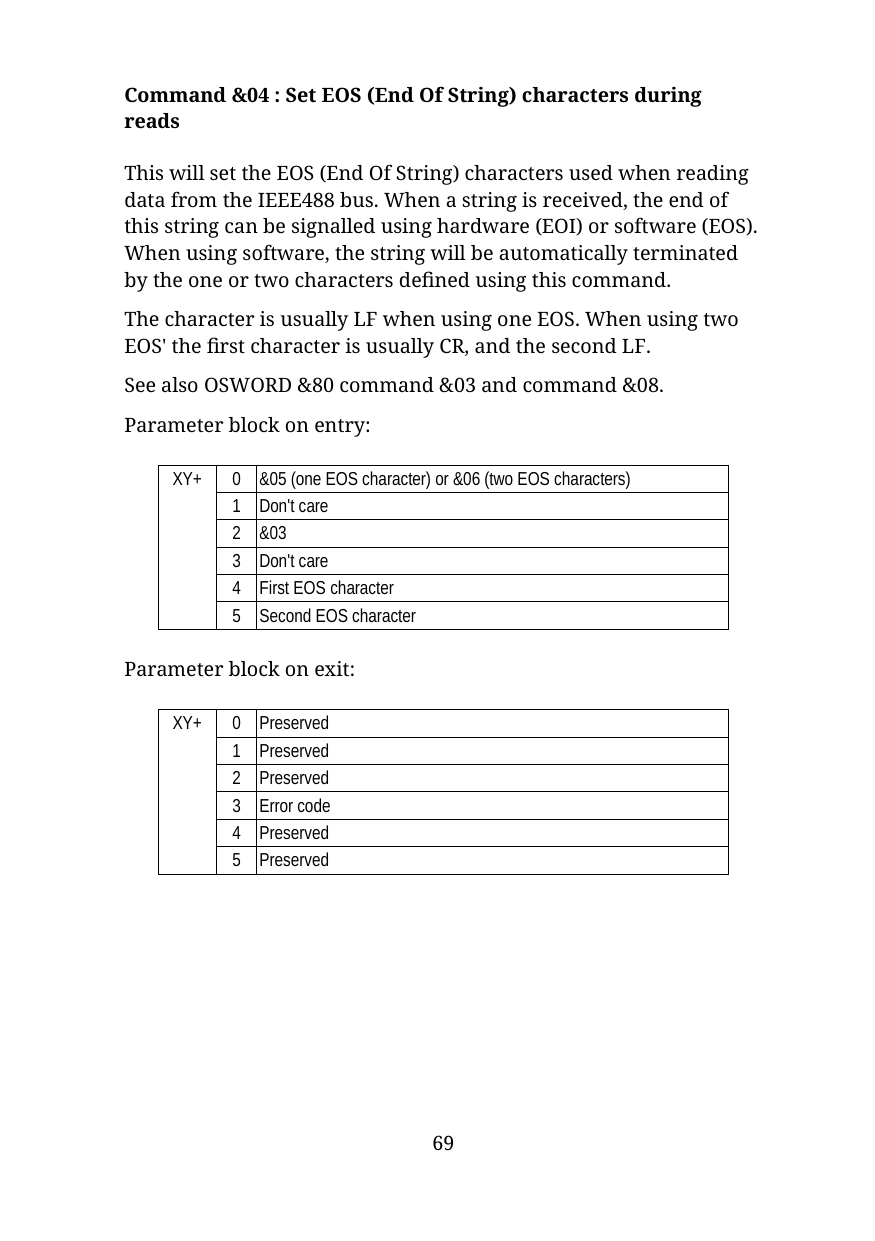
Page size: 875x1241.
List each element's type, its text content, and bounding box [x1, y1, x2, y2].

table_cell Preserved [257, 847, 728, 874]
table_cell 1 [217, 493, 256, 519]
table_cell Preserved [257, 738, 728, 764]
text Parameter block on entry: [124, 411, 762, 438]
table_header 0 [217, 466, 256, 492]
text Parameter block on exit: [124, 656, 762, 682]
text This will set the EOS (End Of String) characters used when reading data from the IEEE488 bus. When a string is received, the end of this string can be signalled using hardware (EOI) or software (EOS). When using software, the string will be automatically terminated by the one or two characters defined using this command. [124, 159, 762, 293]
table_header &05 (one EOS character) or &06 (two EOS characters) [257, 466, 728, 492]
table_cell Second EOS character [257, 602, 728, 629]
table_cell Error code [257, 792, 728, 819]
table_header XY+ [159, 710, 216, 874]
table_cell Preserved [257, 820, 728, 846]
text The character is usually LF when using one EOS. When using two EOS' the first character is usually CR, and the second LF. [124, 306, 762, 359]
table_cell Don't care [257, 493, 728, 519]
table_cell 4 [217, 575, 256, 601]
table_cell 5 [217, 602, 256, 629]
table_cell 3 [217, 548, 256, 574]
table_cell First EOS character [257, 575, 728, 601]
table_header 0 [217, 710, 256, 737]
table_cell 2 [217, 520, 256, 547]
table_cell 5 [217, 847, 256, 874]
table_header XY+ [159, 466, 216, 629]
table_cell Preserved [257, 765, 728, 791]
table_cell &03 [257, 520, 728, 547]
table_cell 1 [217, 738, 256, 764]
table_cell Don't care [257, 548, 728, 574]
table_cell 2 [217, 765, 256, 791]
subtitle Command &04 : Set EOS (End Of String) characters during reads [124, 81, 762, 134]
table_header Preserved [257, 710, 728, 737]
text See also OSWORD &80 command &03 and command &08. [124, 372, 762, 398]
table_cell 3 [217, 792, 256, 819]
table_cell 4 [217, 820, 256, 846]
